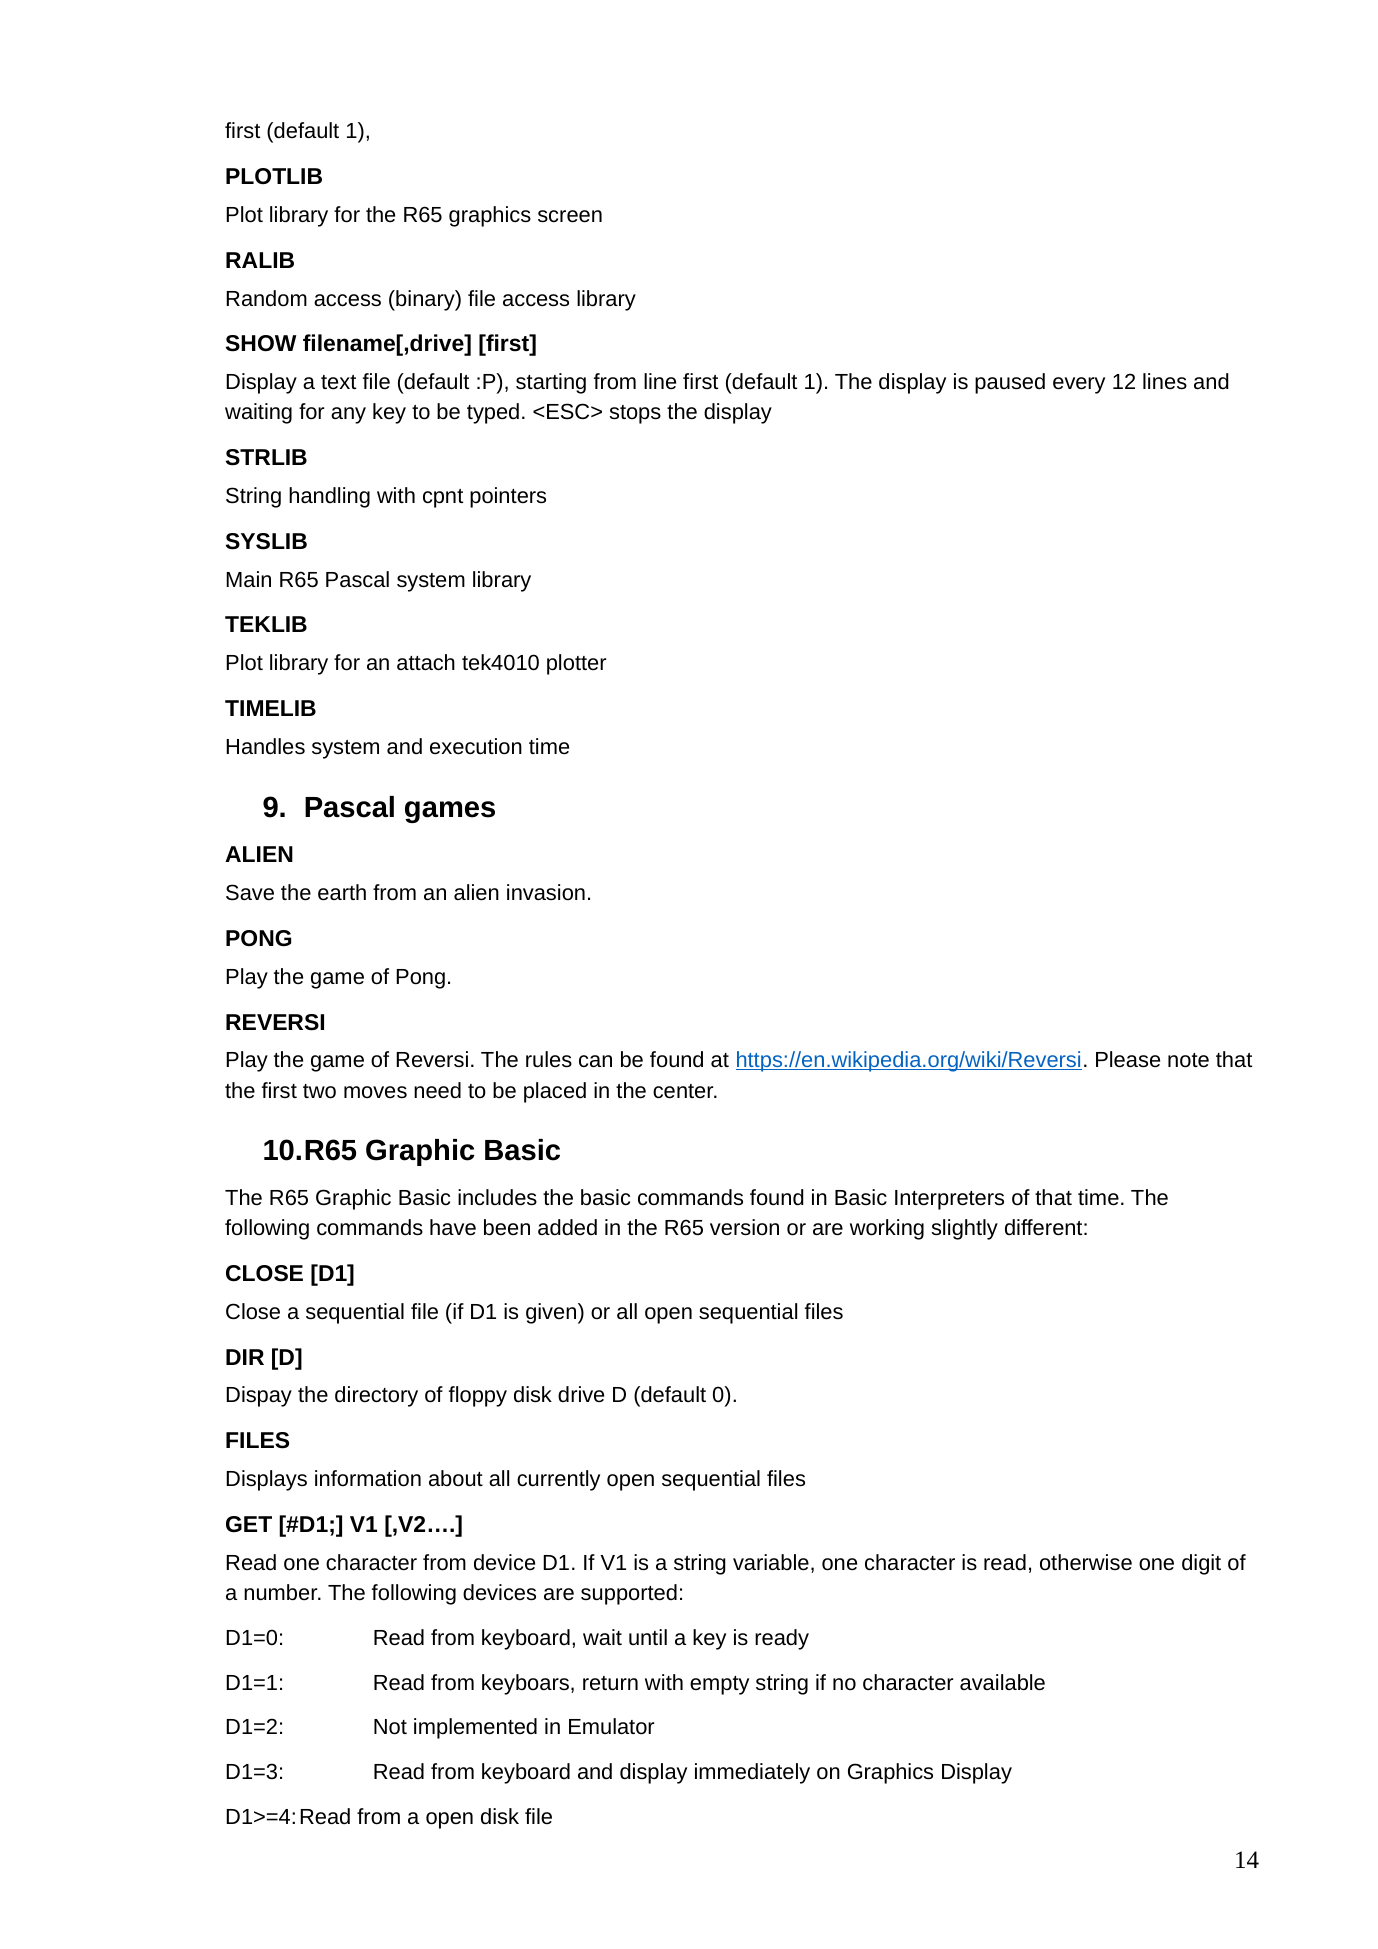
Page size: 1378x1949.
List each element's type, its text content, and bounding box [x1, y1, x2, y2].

text D1=3: Read from keyboard and display immediately on Graphics Display [225, 1759, 1259, 1784]
text Play the game of Pong. [225, 964, 1259, 989]
subtitle R65 Graphic Basic [262, 1133, 1259, 1167]
subtitle TIMELIB [225, 695, 1259, 721]
subtitle SYSLIB [225, 528, 1259, 554]
subtitle REVERSI [225, 1008, 1259, 1035]
text D1>=4: Read from a open disk file [225, 1804, 1259, 1829]
text Random access (binary) file access library [225, 285, 1259, 311]
subtitle FILES [225, 1427, 1259, 1453]
text Plot library for the R65 graphics screen [225, 202, 1259, 227]
text Dispay the directory of floppy disk drive D (default 0). [225, 1382, 1259, 1407]
subtitle Pascal games [262, 789, 1259, 823]
text Read one character from device D1. If V1 is a string variable, one character is read, otherwise one digit of a number. The following devices are supported: [225, 1549, 1259, 1605]
subtitle SHOW filename[,drive] [first] [225, 330, 1259, 357]
subtitle STRLIB [225, 444, 1259, 470]
text D1=2: Not implemented in Emulator [225, 1714, 1259, 1739]
subtitle TEKLIB [225, 611, 1259, 638]
text Plot library for an attach tek4010 plotter [225, 650, 1259, 675]
subtitle CLOSE [D1] [225, 1260, 1259, 1286]
subtitle PONG [225, 925, 1259, 951]
text String handling with cpnt pointers [225, 483, 1259, 508]
text Main R65 Pascal system library [225, 567, 1259, 592]
text The R65 Graphic Basic includes the basic commands found in Basic Interpreters of that time. The following commands have been added in the R65 version or are working slightly different: [225, 1185, 1259, 1240]
text Handles system and execution time [225, 734, 1259, 759]
subtitle PLOTLIB [225, 163, 1259, 189]
text Play the game of Reversi. The rules can be found at https://en.wikipedia.org/wiki/Reversi. Please note that the first two moves need to be placed in the center. [225, 1047, 1259, 1103]
subtitle GET [#D1;] V1 [,V2….] [225, 1511, 1259, 1537]
text Displays information about all currently open sequential files [225, 1466, 1259, 1491]
text D1=0: Read from keyboard, wait until a key is ready [225, 1624, 1259, 1650]
text Display a text file (default :P), starting from line first (default 1). The display is paused every 12 lines and waiting for any key to be typed. <ESC> stops the display [225, 369, 1259, 424]
subtitle ALIEN [225, 841, 1259, 867]
text D1=1: Read from keyboars, return with empty string if no character available [225, 1669, 1259, 1694]
subtitle RALIB [225, 247, 1259, 273]
text Save the earth from an alien invasion. [225, 880, 1259, 905]
subtitle DIR [D] [225, 1343, 1259, 1370]
text first (default 1), [225, 118, 1259, 143]
text Close a sequential file (if D1 is given) or all open sequential files [225, 1299, 1259, 1324]
